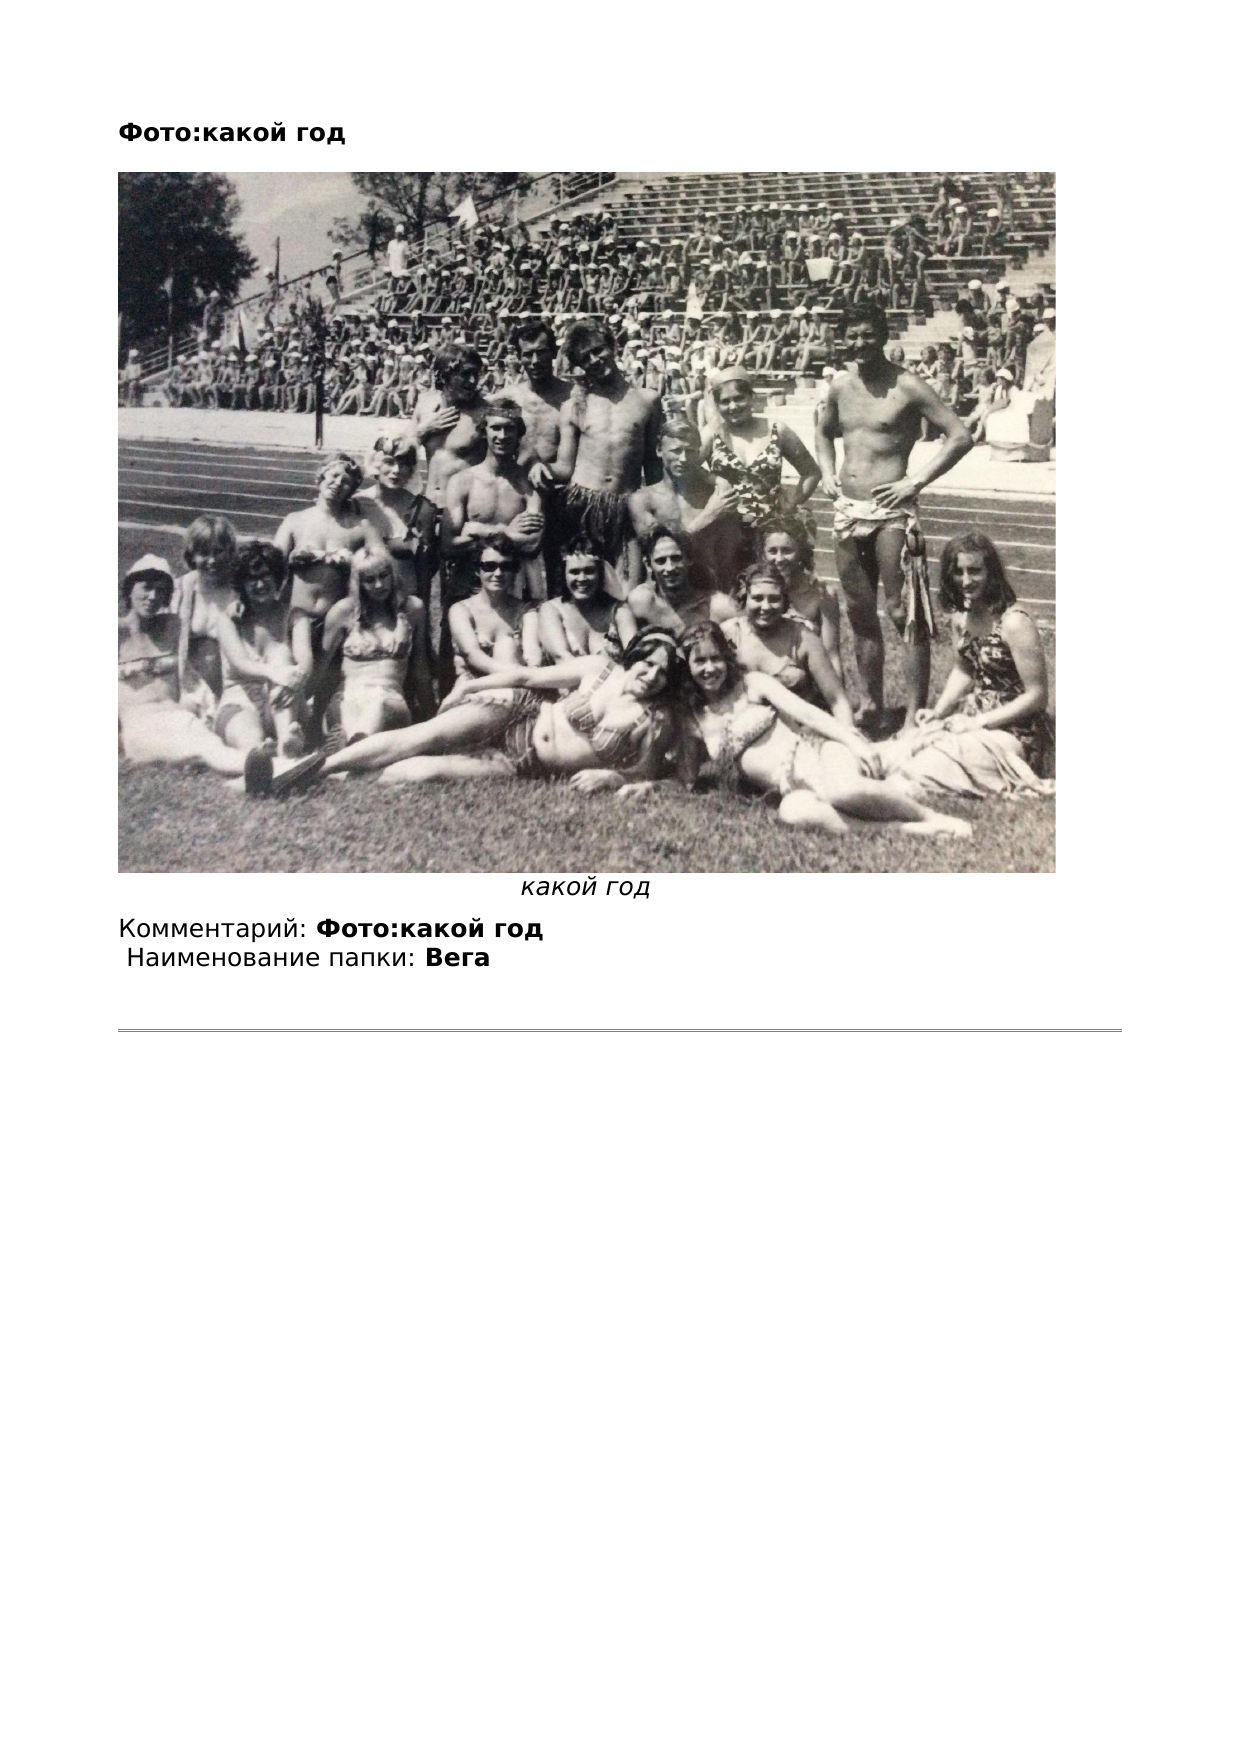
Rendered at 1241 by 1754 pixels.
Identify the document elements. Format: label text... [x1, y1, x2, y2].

text какой год [118, 873, 1056, 902]
subtitle Фото:какой год [118, 118, 1122, 147]
text Комментарий: Фото:какой год Наименование папки: Вега [118, 914, 1122, 1002]
picture [118, 172, 1056, 873]
